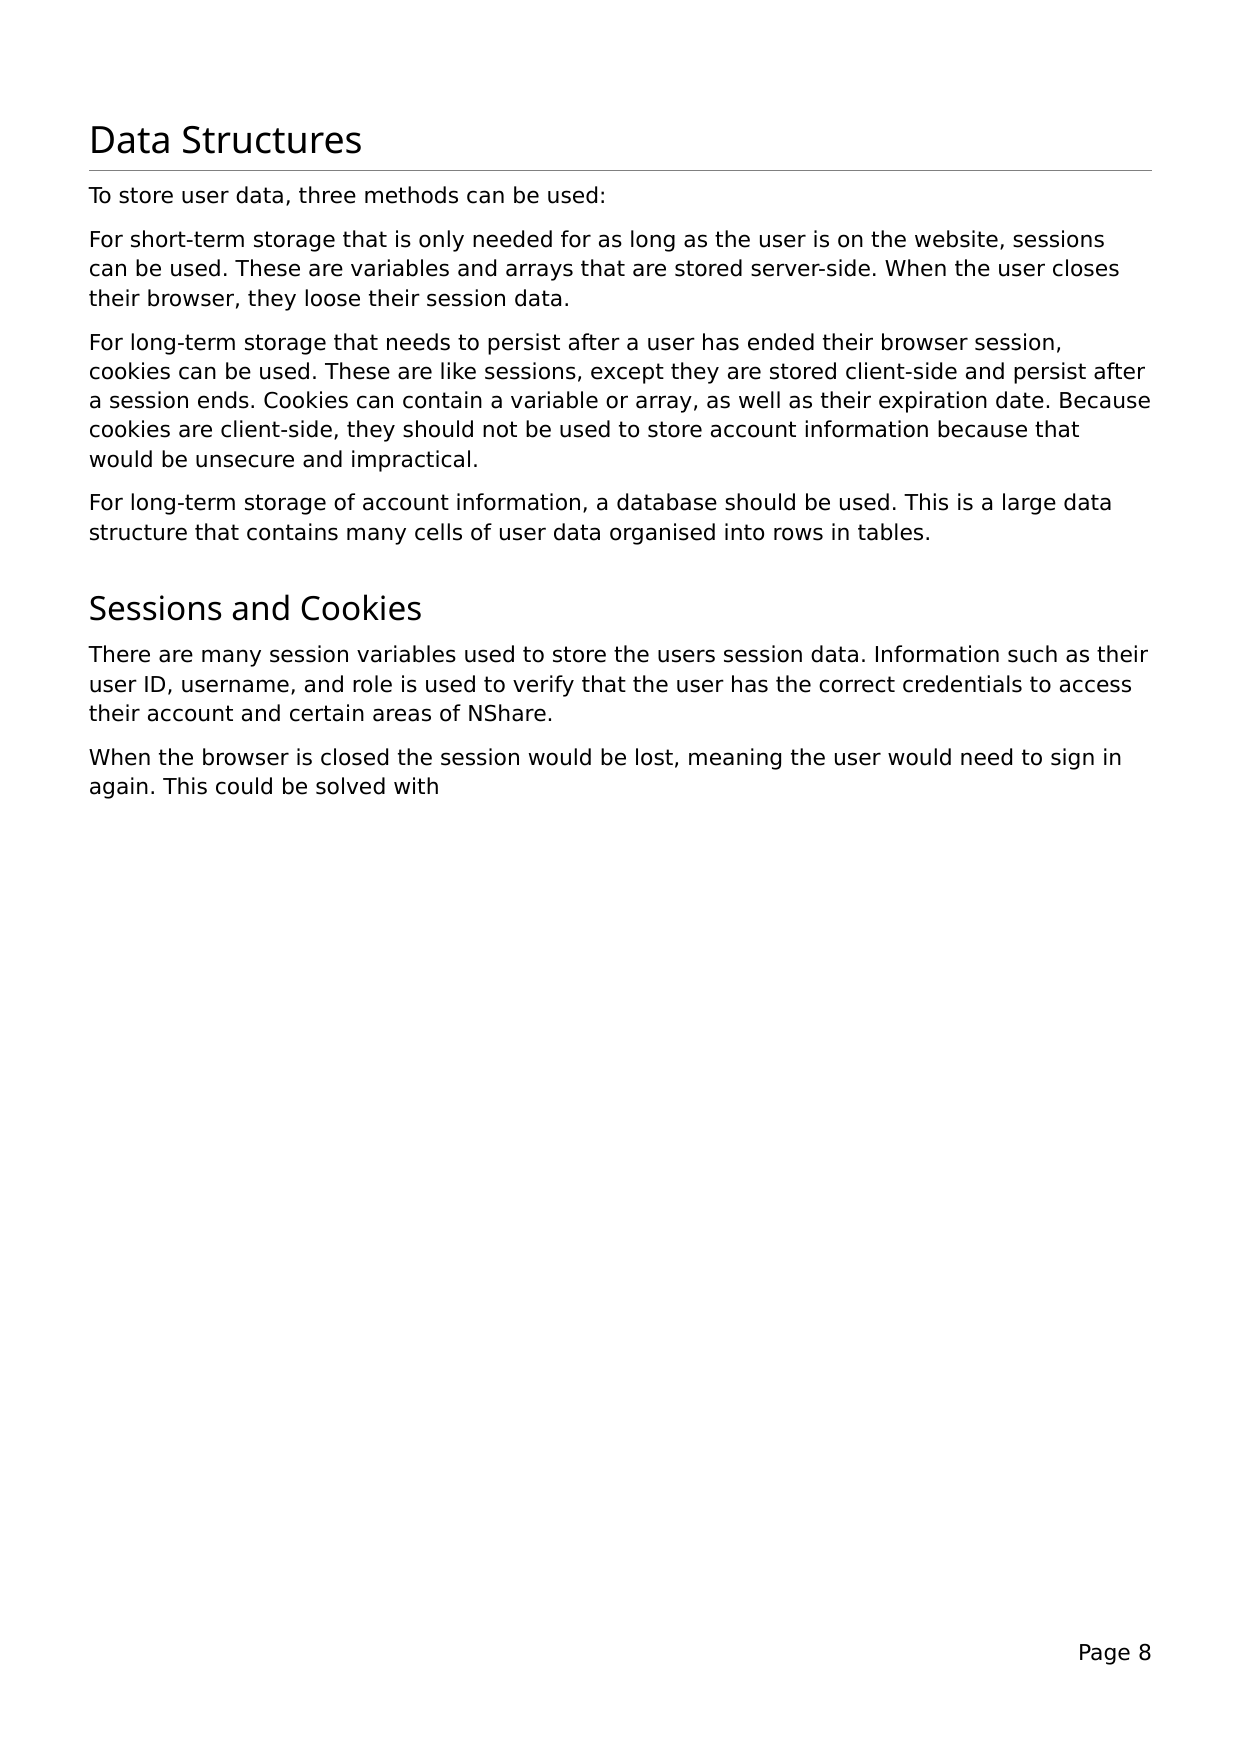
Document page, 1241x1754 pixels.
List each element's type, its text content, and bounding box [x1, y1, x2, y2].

text For long-term storage that needs to persist after a user has ended their browser session, cookies can be used. These are like sessions, except they are stored client-side and persist after a session ends. Cookies can contain a variable or array, as well as their expiration date. Because cookies are client-side, they should not be used to store account information because that would be unsecure and impractical. [88, 329, 1152, 472]
text When the browser is closed the session would be lost, meaning the user would need to sign in again. This could be solved with [88, 745, 1152, 799]
subtitle Data Structures [88, 113, 1152, 171]
text There are many session variables used to store the users session data. Information such as their user ID, username, and role is used to verify that the user has the correct credentials to access their account and certain areas of NShare. [88, 642, 1152, 726]
text For short-term storage that is only needed for as long as the user is on the website, sessions can be used. These are variables and arrays that are stored server-side. When the user closes their browser, they loose their session data. [88, 227, 1152, 311]
text To store user data, three methods can be used: [88, 183, 1152, 209]
text For long-term storage of account information, a database should be used. This is a large data structure that contains many cells of user data organised into rows in tables. [88, 491, 1152, 545]
subtitle Sessions and Cookies [88, 584, 1152, 630]
